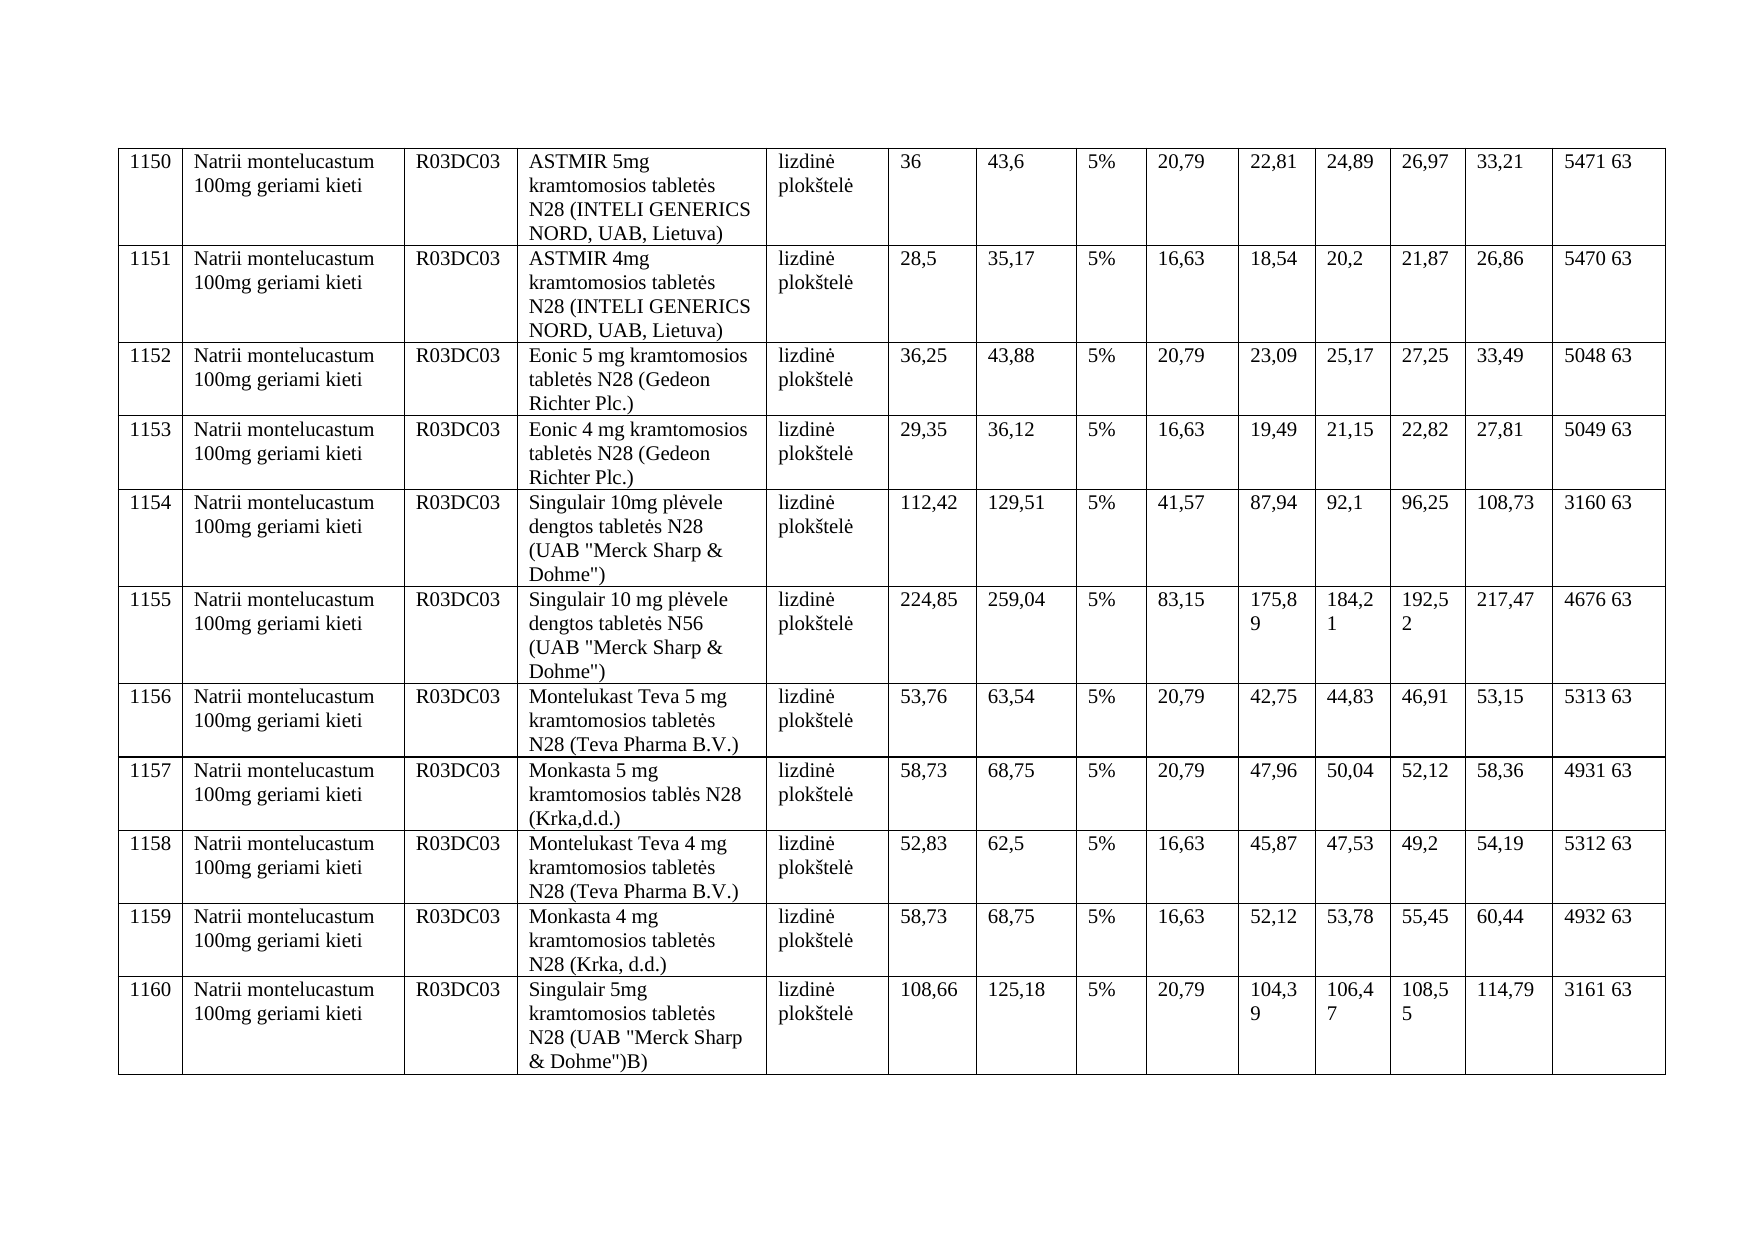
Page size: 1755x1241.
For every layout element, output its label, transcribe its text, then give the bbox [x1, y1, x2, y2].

table_cell 96,25 [1391, 490, 1465, 586]
table_cell 23,09 [1239, 343, 1315, 415]
table_cell lizdinė plokštelė [767, 831, 888, 903]
table_cell 5313 63 [1553, 684, 1665, 756]
table_cell 87,94 [1239, 490, 1315, 586]
table_cell 3161 63 [1553, 977, 1665, 1073]
table_cell 192,52 [1391, 587, 1465, 683]
table_cell Eonic 5 mg kramtomosios tabletės N28 (Gedeon Richter Plc.) [518, 343, 766, 415]
table_cell Singulair 10 mg plėvele dengtos tabletės N56 (UAB "Merck Sharp & Dohme") [518, 587, 766, 683]
table_cell 27,25 [1391, 343, 1465, 415]
table_cell 54,19 [1466, 831, 1552, 903]
table_cell ASTMIR 4mg kramtomosios tabletės N28 (INTELI GENERICS NORD, UAB, Lietuva) [518, 246, 766, 342]
table_cell 5% [1077, 490, 1146, 586]
table_cell 112,42 [889, 490, 976, 586]
table_cell 36,12 [977, 416, 1076, 489]
table_cell 45,87 [1239, 831, 1315, 903]
table_cell 20,79 [1147, 684, 1238, 756]
table_cell Singulair 5mg kramtomosios tabletės N28 (UAB "Merck Sharp & Dohme")B) [518, 977, 766, 1073]
table_cell 5312 63 [1553, 831, 1665, 903]
table_cell 20,2 [1316, 246, 1390, 342]
table_cell 43,88 [977, 343, 1076, 415]
table_cell 16,63 [1147, 831, 1238, 903]
table_cell 5% [1077, 684, 1146, 756]
table_cell lizdinė plokštelė [767, 758, 888, 830]
table_cell 46,91 [1391, 684, 1465, 756]
table_cell 5% [1077, 416, 1146, 489]
table_cell 62,5 [977, 831, 1076, 903]
table_cell Natrii montelucastum 100mg geriami kieti [183, 149, 404, 245]
table_cell 63,54 [977, 684, 1076, 756]
table_cell 36 [889, 149, 976, 245]
table_cell 24,89 [1316, 149, 1390, 245]
table_cell R03DC03 [405, 490, 517, 586]
table_cell 5048 63 [1553, 343, 1665, 415]
table_cell 49,2 [1391, 831, 1465, 903]
table_cell 52,12 [1391, 758, 1465, 830]
table_cell 1160 [119, 977, 182, 1073]
table_cell 5% [1077, 831, 1146, 903]
table_cell 52,83 [889, 831, 976, 903]
table_cell Natrii montelucastum 100mg geriami kieti [183, 904, 404, 976]
table_cell 33,21 [1466, 149, 1552, 245]
table_cell 108,55 [1391, 977, 1465, 1073]
table_cell 104,39 [1239, 977, 1315, 1073]
table_cell R03DC03 [405, 831, 517, 903]
table_cell 19,49 [1239, 416, 1315, 489]
table_cell 20,79 [1147, 758, 1238, 830]
table_cell 5% [1077, 149, 1146, 245]
table_cell 1150 [119, 149, 182, 245]
table_cell 58,73 [889, 758, 976, 830]
table_cell R03DC03 [405, 758, 517, 830]
table_cell 41,57 [1147, 490, 1238, 586]
table_cell Singulair 10mg plėvele dengtos tabletės N28 (UAB "Merck Sharp & Dohme") [518, 490, 766, 586]
table_cell 1152 [119, 343, 182, 415]
table_cell 5% [1077, 343, 1146, 415]
table_cell 1155 [119, 587, 182, 683]
table_cell 1156 [119, 684, 182, 756]
table_cell 4676 63 [1553, 587, 1665, 683]
table_cell 108,73 [1466, 490, 1552, 586]
table_cell 175,89 [1239, 587, 1315, 683]
table_cell 1159 [119, 904, 182, 976]
table_cell 26,97 [1391, 149, 1465, 245]
table_cell 217,47 [1466, 587, 1552, 683]
table_cell 44,83 [1316, 684, 1390, 756]
table_cell 83,15 [1147, 587, 1238, 683]
table_cell Eonic 4 mg kramtomosios tabletės N28 (Gedeon Richter Plc.) [518, 416, 766, 489]
table_cell 129,51 [977, 490, 1076, 586]
table_cell 28,5 [889, 246, 976, 342]
table_cell lizdinė plokštelė [767, 977, 888, 1073]
table_cell 50,04 [1316, 758, 1390, 830]
table_cell 60,44 [1466, 904, 1552, 976]
table_cell 16,63 [1147, 246, 1238, 342]
table_cell 108,66 [889, 977, 976, 1073]
table_cell R03DC03 [405, 904, 517, 976]
table_cell lizdinė plokštelė [767, 904, 888, 976]
table_cell 5% [1077, 246, 1146, 342]
table_cell 42,75 [1239, 684, 1315, 756]
table_cell R03DC03 [405, 684, 517, 756]
table_cell 47,53 [1316, 831, 1390, 903]
table_cell R03DC03 [405, 587, 517, 683]
table_cell Montelukast Teva 5 mg kramtomosios tabletės N28 (Teva Pharma B.V.) [518, 684, 766, 756]
table_cell Natrii montelucastum 100mg geriami kieti [183, 758, 404, 830]
table_cell Natrii montelucastum 100mg geriami kieti [183, 490, 404, 586]
table_cell Monkasta 4 mg kramtomosios tabletės N28 (Krka, d.d.) [518, 904, 766, 976]
table_cell 25,17 [1316, 343, 1390, 415]
table_cell 1157 [119, 758, 182, 830]
table_cell 58,36 [1466, 758, 1552, 830]
table_cell 20,79 [1147, 149, 1238, 245]
table_cell 125,18 [977, 977, 1076, 1073]
table_cell ASTMIR 5mg kramtomosios tabletės N28 (INTELI GENERICS NORD, UAB, Lietuva) [518, 149, 766, 245]
table_cell 4931 63 [1553, 758, 1665, 830]
table_cell 35,17 [977, 246, 1076, 342]
table_cell 52,12 [1239, 904, 1315, 976]
table_cell 5% [1077, 587, 1146, 683]
table_cell R03DC03 [405, 246, 517, 342]
table_cell 184,21 [1316, 587, 1390, 683]
table_cell Natrii montelucastum 100mg geriami kieti [183, 587, 404, 683]
table_cell 4932 63 [1553, 904, 1665, 976]
table_cell 5% [1077, 977, 1146, 1073]
table_cell 1154 [119, 490, 182, 586]
table_cell Natrii montelucastum 100mg geriami kieti [183, 684, 404, 756]
table_cell 22,82 [1391, 416, 1465, 489]
table_cell 21,15 [1316, 416, 1390, 489]
table_cell Monkasta 5 mg kramtomosios tablės N28 (Krka,d.d.) [518, 758, 766, 830]
table_cell 224,85 [889, 587, 976, 683]
table_cell lizdinė plokštelė [767, 490, 888, 586]
table_cell 16,63 [1147, 416, 1238, 489]
table_cell 5% [1077, 758, 1146, 830]
table_cell 92,1 [1316, 490, 1390, 586]
table_cell 1158 [119, 831, 182, 903]
table_cell lizdinė plokštelė [767, 149, 888, 245]
table_cell 68,75 [977, 758, 1076, 830]
table_cell Natrii montelucastum 100mg geriami kieti [183, 977, 404, 1073]
table_cell 55,45 [1391, 904, 1465, 976]
table_cell 1153 [119, 416, 182, 489]
table_cell 47,96 [1239, 758, 1315, 830]
table_cell lizdinė plokštelė [767, 587, 888, 683]
table_cell 58,73 [889, 904, 976, 976]
table_cell 5471 63 [1553, 149, 1665, 245]
table_cell lizdinė plokštelė [767, 246, 888, 342]
table_cell 5% [1077, 904, 1146, 976]
table_cell 16,63 [1147, 904, 1238, 976]
table_cell Montelukast Teva 4 mg kramtomosios tabletės N28 (Teva Pharma B.V.) [518, 831, 766, 903]
table_cell 20,79 [1147, 977, 1238, 1073]
table_cell R03DC03 [405, 416, 517, 489]
table_cell 21,87 [1391, 246, 1465, 342]
table_cell 53,78 [1316, 904, 1390, 976]
table_cell 33,49 [1466, 343, 1552, 415]
table_cell Natrii montelucastum 100mg geriami kieti [183, 246, 404, 342]
table_cell 29,35 [889, 416, 976, 489]
table_cell 36,25 [889, 343, 976, 415]
table_cell 106,47 [1316, 977, 1390, 1073]
table_cell 20,79 [1147, 343, 1238, 415]
table_cell 114,79 [1466, 977, 1552, 1073]
table_cell R03DC03 [405, 977, 517, 1073]
table_cell 5470 63 [1553, 246, 1665, 342]
table_cell 53,15 [1466, 684, 1552, 756]
table_cell lizdinė plokštelė [767, 416, 888, 489]
table_cell 5049 63 [1553, 416, 1665, 489]
table_cell 3160 63 [1553, 490, 1665, 586]
table_cell 18,54 [1239, 246, 1315, 342]
table_cell lizdinė plokštelė [767, 684, 888, 756]
table_cell Natrii montelucastum 100mg geriami kieti [183, 831, 404, 903]
table_cell 22,81 [1239, 149, 1315, 245]
table_cell 259,04 [977, 587, 1076, 683]
table_cell 26,86 [1466, 246, 1552, 342]
table_cell 43,6 [977, 149, 1076, 245]
table_cell 53,76 [889, 684, 976, 756]
table_cell 27,81 [1466, 416, 1552, 489]
table_cell R03DC03 [405, 343, 517, 415]
table_cell lizdinė plokštelė [767, 343, 888, 415]
table_cell 1151 [119, 246, 182, 342]
table_cell Natrii montelucastum 100mg geriami kieti [183, 343, 404, 415]
table_cell Natrii montelucastum 100mg geriami kieti [183, 416, 404, 489]
table_cell R03DC03 [405, 149, 517, 245]
table_cell 68,75 [977, 904, 1076, 976]
